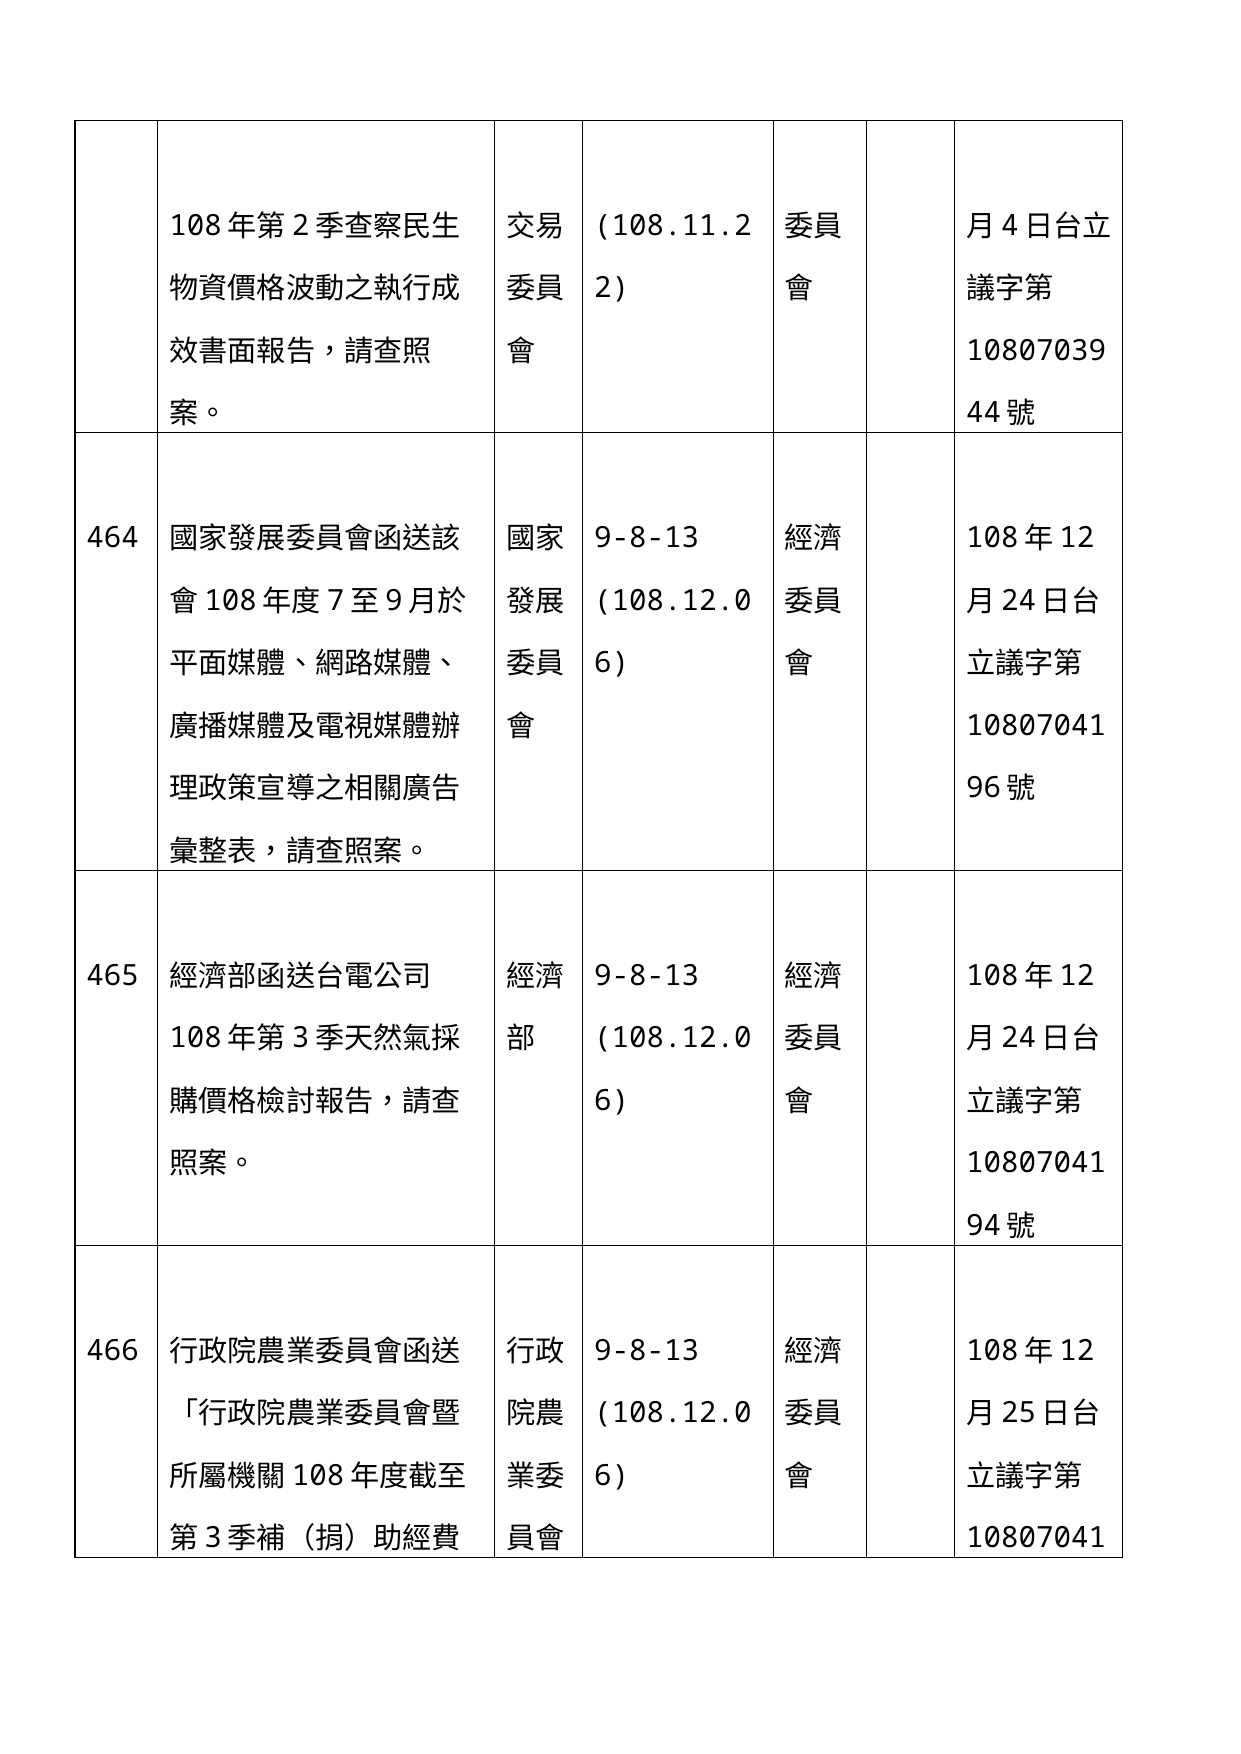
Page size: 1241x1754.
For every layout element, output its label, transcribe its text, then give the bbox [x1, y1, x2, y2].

table_cell 108年12月24日台立議字第1080704194號 [955, 871, 1122, 1244]
table_cell [867, 121, 954, 432]
table_cell 466 [76, 1246, 157, 1557]
table_cell 9-8-13 (108.12.06) [583, 433, 773, 869]
table_cell 108年第2季查察民生物資價格波動之執行成效書面報告，請查照案。 [158, 121, 494, 432]
table_cell 465 [76, 871, 157, 1244]
table_cell 國家發展委員會 [495, 433, 582, 869]
table_cell 月4日台立議字第1080703944號 [955, 121, 1122, 432]
table_cell 經濟委員會 [774, 1246, 866, 1557]
table_cell 行政院農業委員會函送「行政院農業委員會暨所屬機關108年度截至第3季補（捐）助經費 [158, 1246, 494, 1557]
table_cell 經濟委員會 [774, 871, 866, 1244]
table_cell 經濟部函送台電公司108年第3季天然氣採購價格檢討報告，請查照案。 [158, 871, 494, 1244]
table_cell 國家發展委員會函送該會108年度7至9月於平面媒體、網路媒體、廣播媒體及電視媒體辦理政策宣導之相關廣告彙整表，請查照案。 [158, 433, 494, 869]
table_cell 464 [76, 433, 157, 869]
table_cell 經濟部 [495, 871, 582, 1244]
table_cell [867, 433, 954, 869]
table_cell 交易委員會 [495, 121, 582, 432]
table_cell 行政院農業委員會 [495, 1246, 582, 1557]
table_cell 9-8-13 (108.12.06) [583, 871, 773, 1244]
table_cell 經濟委員會 [774, 433, 866, 869]
table_cell 9-8-13 (108.12.06) [583, 1246, 773, 1557]
table_cell [867, 1246, 954, 1557]
table_cell [76, 121, 157, 432]
table_cell (108.11.22) [583, 121, 773, 432]
table_cell 108年12月25日台立議字第10807041 [955, 1246, 1122, 1557]
table_cell 委員會 [774, 121, 866, 432]
table_cell [867, 871, 954, 1244]
table_cell 108年12月24日台立議字第1080704196號 [955, 433, 1122, 869]
